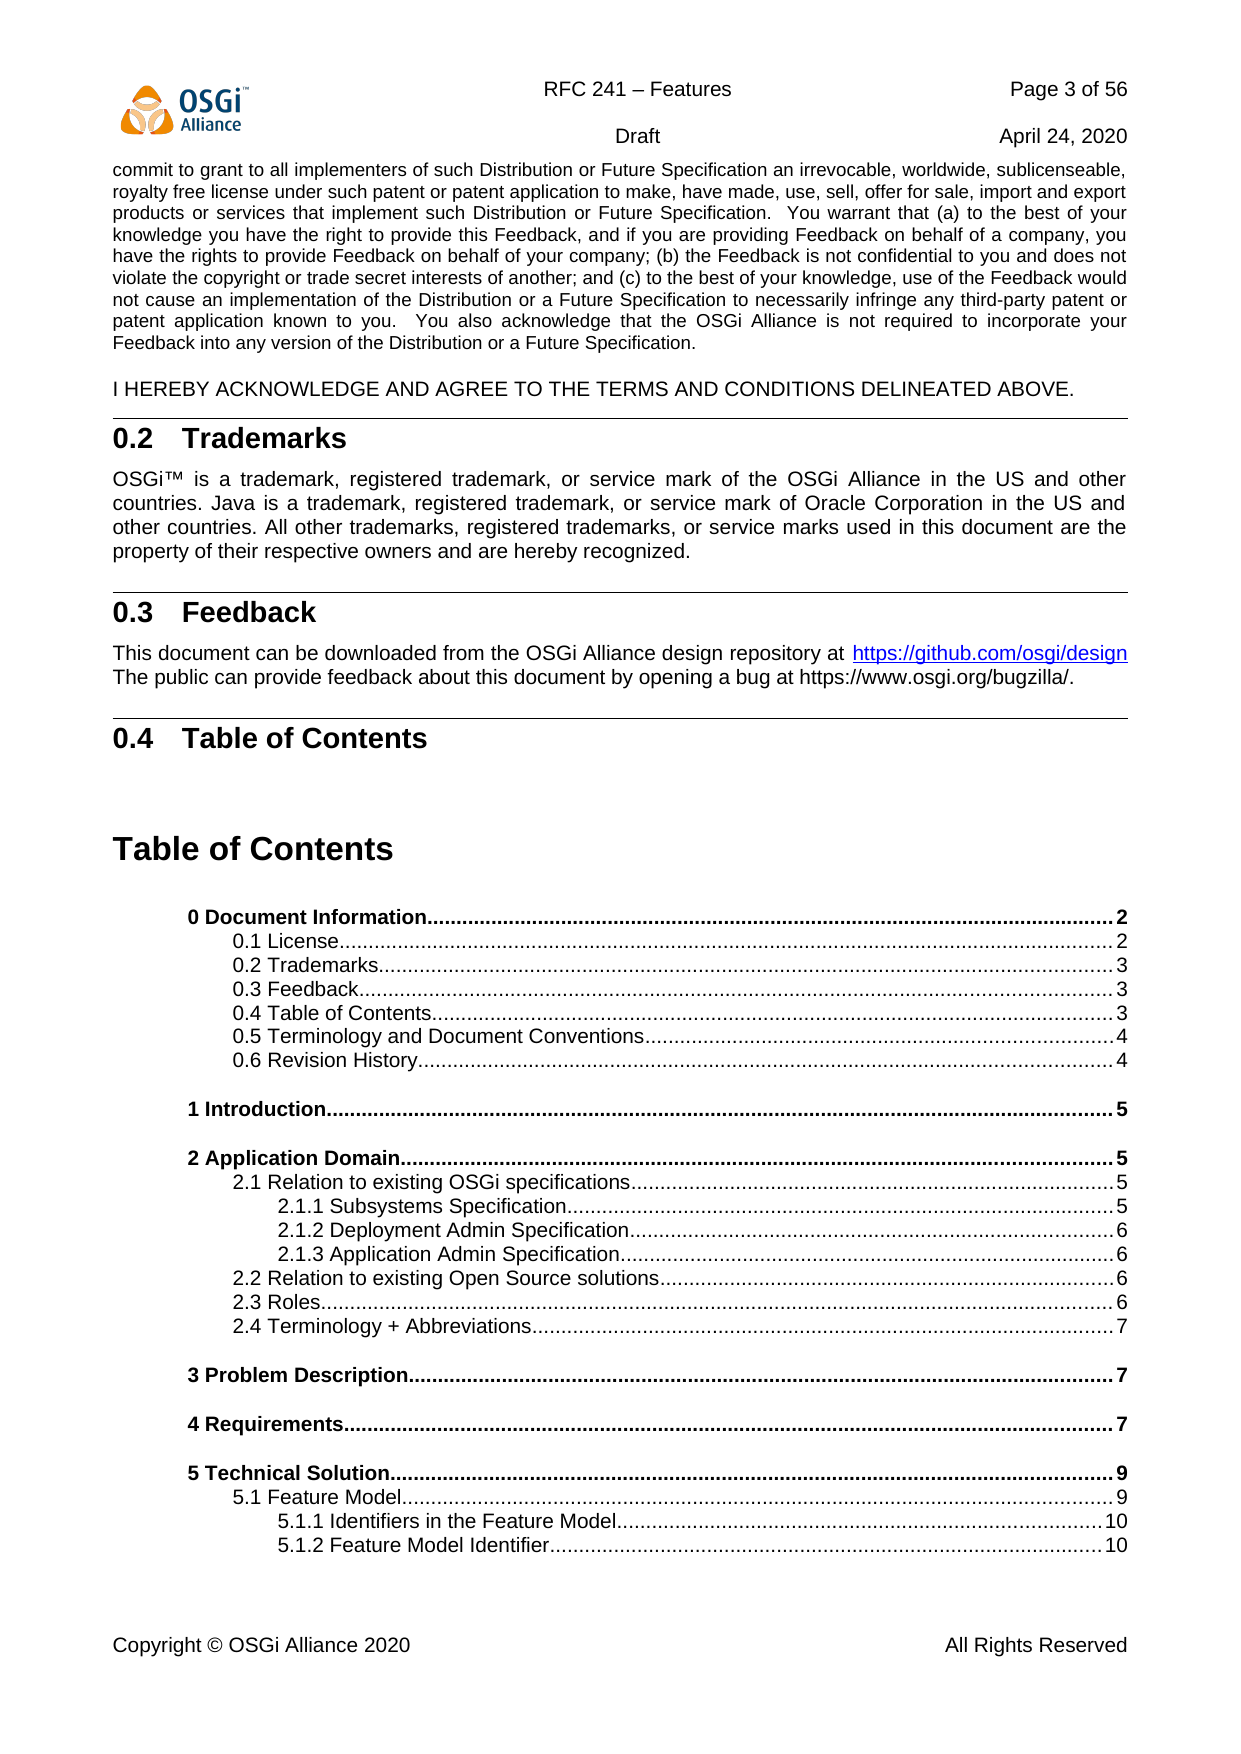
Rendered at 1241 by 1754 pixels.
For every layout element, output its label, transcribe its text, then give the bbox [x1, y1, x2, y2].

text 0 Document Information 2 [187, 904, 1128, 928]
text 2.1.3 Application Admin Specification 6 [277, 1242, 1128, 1266]
text 2.1 Relation to existing OSGi specifications 5 [232, 1170, 1128, 1194]
text 5.1.1 Identifiers in the Feature Model 10 [277, 1509, 1128, 1533]
subtitle Table of Contents [112, 829, 1128, 867]
text This document can be downloaded from the OSGi Alliance design repository at https://github.com/osgi/design The public can provide feedback about this document by opening a bug at https://www.osgi.org/bugzilla/. [112, 641, 1128, 689]
text 2.4 Terminology + Abbreviations 7 [232, 1314, 1128, 1338]
text 3 Problem Description 7 [187, 1363, 1128, 1387]
text 0.6 Revision History 4 [232, 1048, 1128, 1072]
text 2.3 Roles 6 [232, 1290, 1128, 1314]
text 0.1 License 2 [232, 928, 1128, 952]
picture [113, 78, 257, 142]
text 1 Introduction 5 [187, 1097, 1128, 1121]
text 2 Application Domain 5 [187, 1146, 1128, 1170]
text 4 Requirements 7 [187, 1412, 1128, 1436]
text 5.1 Feature Model 9 [232, 1485, 1128, 1509]
subtitle Feedback [112, 593, 1128, 628]
text 2.1.2 Deployment Admin Specification 6 [277, 1218, 1128, 1242]
text 5 Technical Solution 9 [187, 1461, 1128, 1485]
text 2.2 Relation to existing Open Source solutions 6 [232, 1266, 1128, 1290]
text commit to grant to all implementers of such Distribution or Future Specification an irrevocable, worldwide, sublicenseable, royalty free license under such patent or patent application to make, have made, use, sell, offer for sale, import and export products or services that implement such Distribution or Future Specification. You warrant that (a) to the best of your knowledge you have the right to provide this Feedback, and if you are providing Feedback on behalf of a company, you have the rights to provide Feedback on behalf of your company; (b) the Feedback is not confidential to you and does not violate the copyright or trade secret interests of another; and (c) to the best of your knowledge, use of the Feedback would not cause an implementation of the Distribution or a Future Specification to necessarily infringe any third-party patent or patent application known to you. You also acknowledge that the OSGi Alliance is not required to incorporate your Feedback into any version of the Distribution or a Future Specification. [112, 159, 1128, 353]
text 0.2 Trademarks 3 [232, 952, 1128, 976]
text 0.4 Table of Contents 3 [232, 1000, 1128, 1024]
subtitle Table of Contents [112, 719, 1128, 755]
text I HEREBY ACKNOWLEDGE AND AGREE TO THE TERMS AND CONDITIONS DELINEATED ABOVE. [112, 377, 1128, 401]
text OSGi™ is a trademark, registered trademark, or service mark of the OSGi Alliance in the US and other countries. Java is a trademark, registered trademark, or service mark of Oracle Corporation in the US and other countries. All other trademarks, registered trademarks, or service marks used in this document are the property of their respective owners and are hereby recognized. [112, 467, 1128, 563]
text 0.5 Terminology and Document Conventions 4 [232, 1024, 1128, 1048]
subtitle Trademarks [112, 419, 1128, 454]
text 0.3 Feedback 3 [232, 976, 1128, 1000]
text 2.1.1 Subsystems Specification 5 [277, 1194, 1128, 1218]
text 5.1.2 Feature Model Identifier 10 [277, 1533, 1128, 1557]
